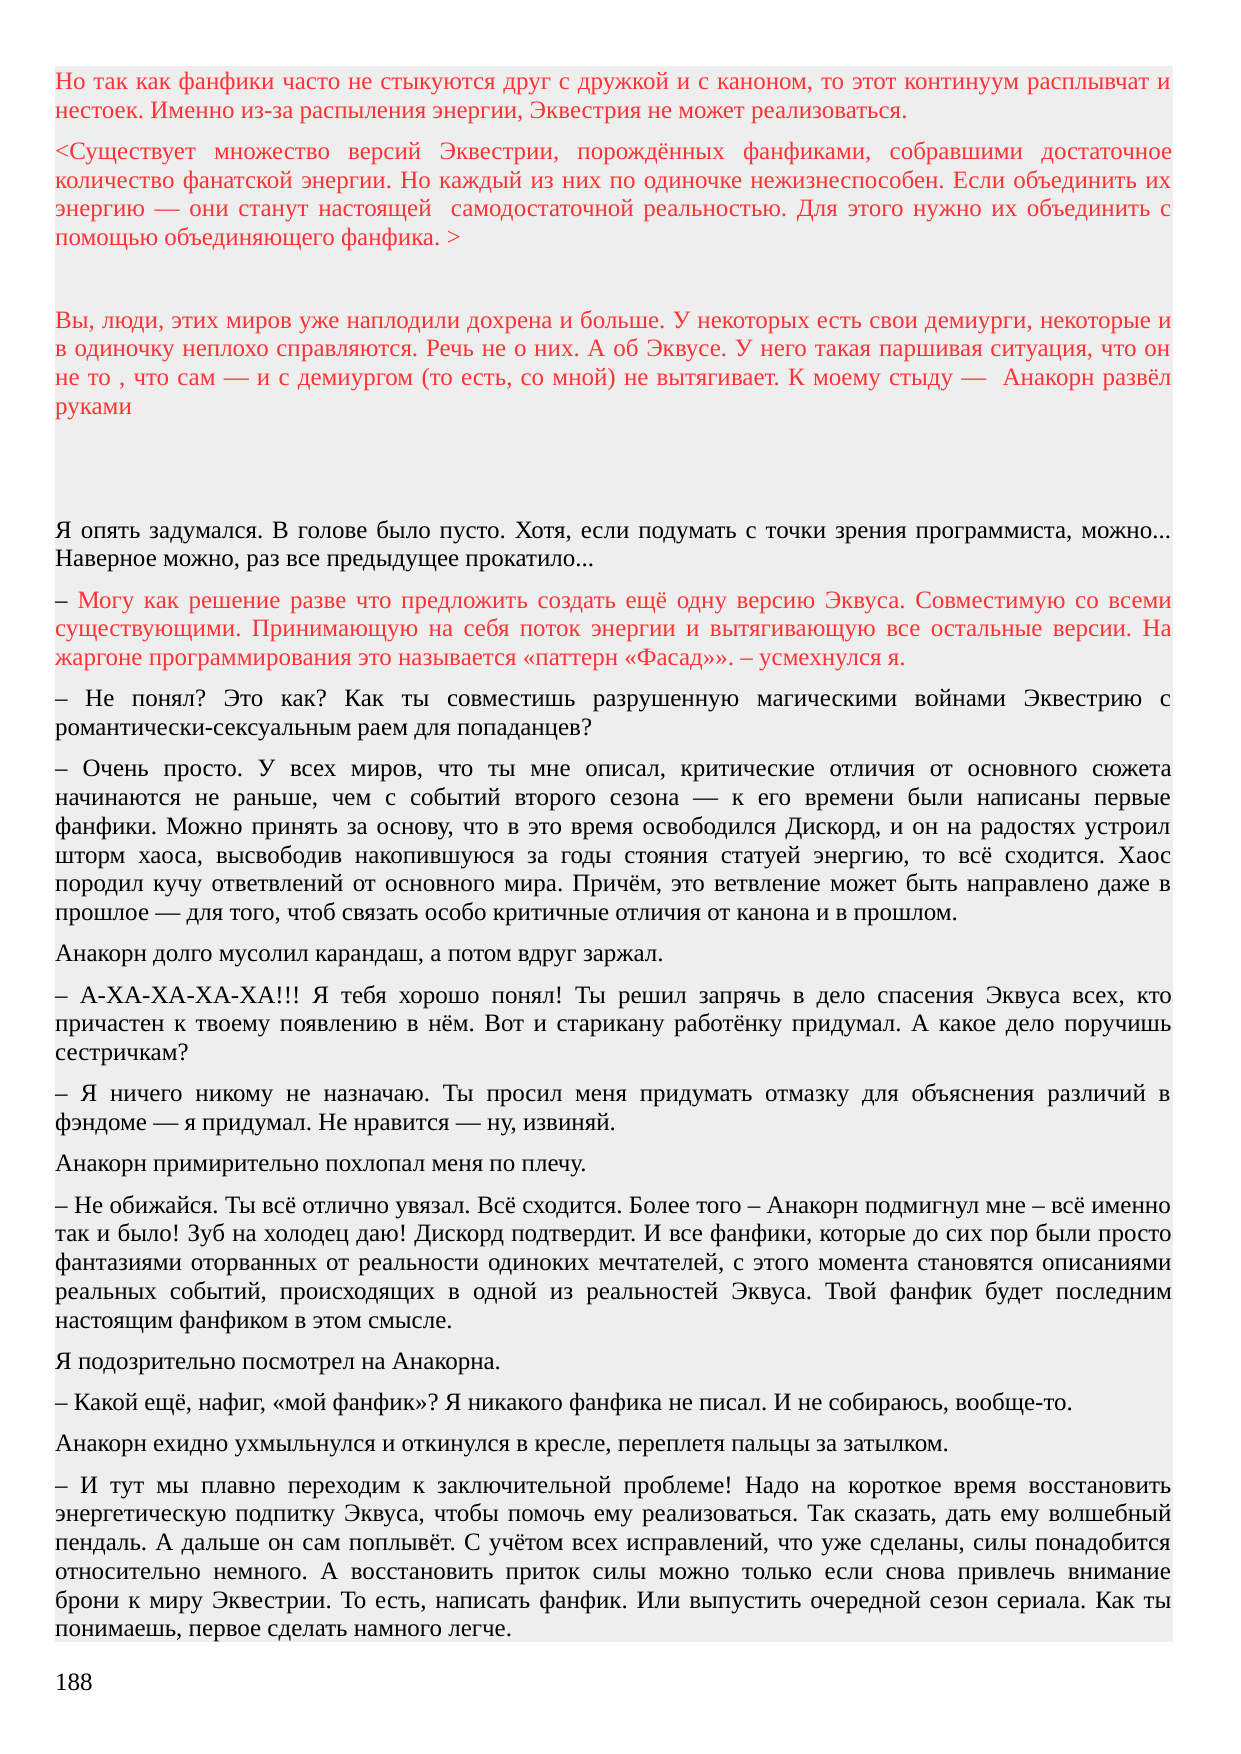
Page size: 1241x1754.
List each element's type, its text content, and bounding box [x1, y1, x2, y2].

text Я опять задумался. В голове было пусто. Хотя, если подумать с точки зрения программиста, можно... Наверное можно, раз все предыдущее прокатило... [55, 515, 1173, 572]
text Анакорн долго мусолил карандаш, а потом вдруг заржал. [55, 938, 1173, 967]
text – Какой ещё, нафиг, «мой фанфик»? Я никакого фанфика не писал. И не собираюсь, вообще-то. [55, 1387, 1173, 1416]
text Вы, люди, этих миров уже наплодили дохрена и больше. У некоторых есть свои демиурги, некоторые и в одиночку неплохо справляются. Речь не о них. А об Эквусе. У него такая паршивая ситуация, что он не то , что сам — и с демиургом (то есть, со мной) не вытягивает. К моему стыду — Анакорн развёл руками [55, 305, 1173, 420]
text – Могу как решение разве что предложить создать ещё одну версию Эквуса. Совместимую со всеми существующими. Принимающую на себя поток энергии и вытягивающую все остальные версии. На жаргоне программирования это называется «паттерн «Фасад»». – усмехнулся я. [55, 585, 1173, 671]
text Анакорн примирительно похлопал меня по плечу. [55, 1148, 1173, 1177]
text <Существует множество версий Эквестрии, порождённых фанфиками, собравшими достаточное количество фанатской энергии. Но каждый из них по одиночке нежизнеспособен. Если объединить их энергию — они станут настоящей самодостаточной реальностью. Для этого нужно их объединить с помощью объединяющего фанфика. > [55, 136, 1173, 251]
text – Я ничего никому не назначаю. Ты просил меня придумать отмазку для объяснения различий в фэндоме — я придумал. Не нравится — ну, извиняй. [55, 1078, 1173, 1136]
text – Не обижайся. Ты всё отлично увязал. Всё сходится. Более того – Анакорн подмигнул мне – всё именно так и было! Зуб на холодец даю! Дискорд подтвердит. И все фанфики, которые до сих пор были просто фантазиями оторванных от реальности одиноких мечтателей, с этого момента становятся описаниями реальных событий, происходящих в одной из реальностей Эквуса. Твой фанфик будет последним настоящим фанфиком в этом смысле. [55, 1190, 1173, 1333]
text Но так как фанфики часто не стыкуются друг с дружкой и с каноном, то этот континуум расплывчат и нестоек. Именно из-за распыления энергии, Эквестрия не может реализоваться. [55, 66, 1173, 123]
text – И тут мы плавно переходим к заключительной проблеме! Надо на короткое время восстановить энергетическую подпитку Эквуса, чтобы помочь ему реализоваться. Так сказать, дать ему волшебный пендаль. А дальше он сам поплывёт. С учётом всех исправлений, что уже сделаны, силы понадобится относительно немного. А восстановить приток силы можно только если снова привлечь внимание брони к миру Эквестрии. То есть, написать фанфик. Или выпустить очередной сезон сериала. Как ты понимаешь, первое сделать намного легче. [55, 1470, 1173, 1642]
text Анакорн ехидно ухмыльнулся и откинулся в кресле, переплетя пальцы за затылком. [55, 1428, 1173, 1457]
text – Очень просто. У всех миров, что ты мне описал, критические отличия от основного сюжета начинаются не раньше, чем с событий второго сезона — к его времени были написаны первые фанфики. Можно принять за основу, что в это время освободился Дискорд, и он на радостях устроил шторм хаоса, высвободив накопившуюся за годы стояния статуей энергию, то всё сходится. Хаос породил кучу ответвлений от основного мира. Причём, это ветвление может быть направлено даже в прошлое — для того, чтоб связать особо критичные отличия от канона и в прошлом. [55, 753, 1173, 926]
text – А-ХА-ХА-ХА-ХА!!! Я тебя хорошо понял! Ты решил запрячь в дело спасения Эквуса всех, кто причастен к твоему появлению в нём. Вот и старикану работёнку придумал. А какое дело поручишь сестричкам? [55, 980, 1173, 1066]
text – Не понял? Это как? Как ты совместишь разрушенную магическими войнами Эквестрию с романтически-сексуальным раем для попаданцев? [55, 683, 1173, 741]
text Я подозрительно посмотрел на Анакорна. [55, 1346, 1173, 1375]
